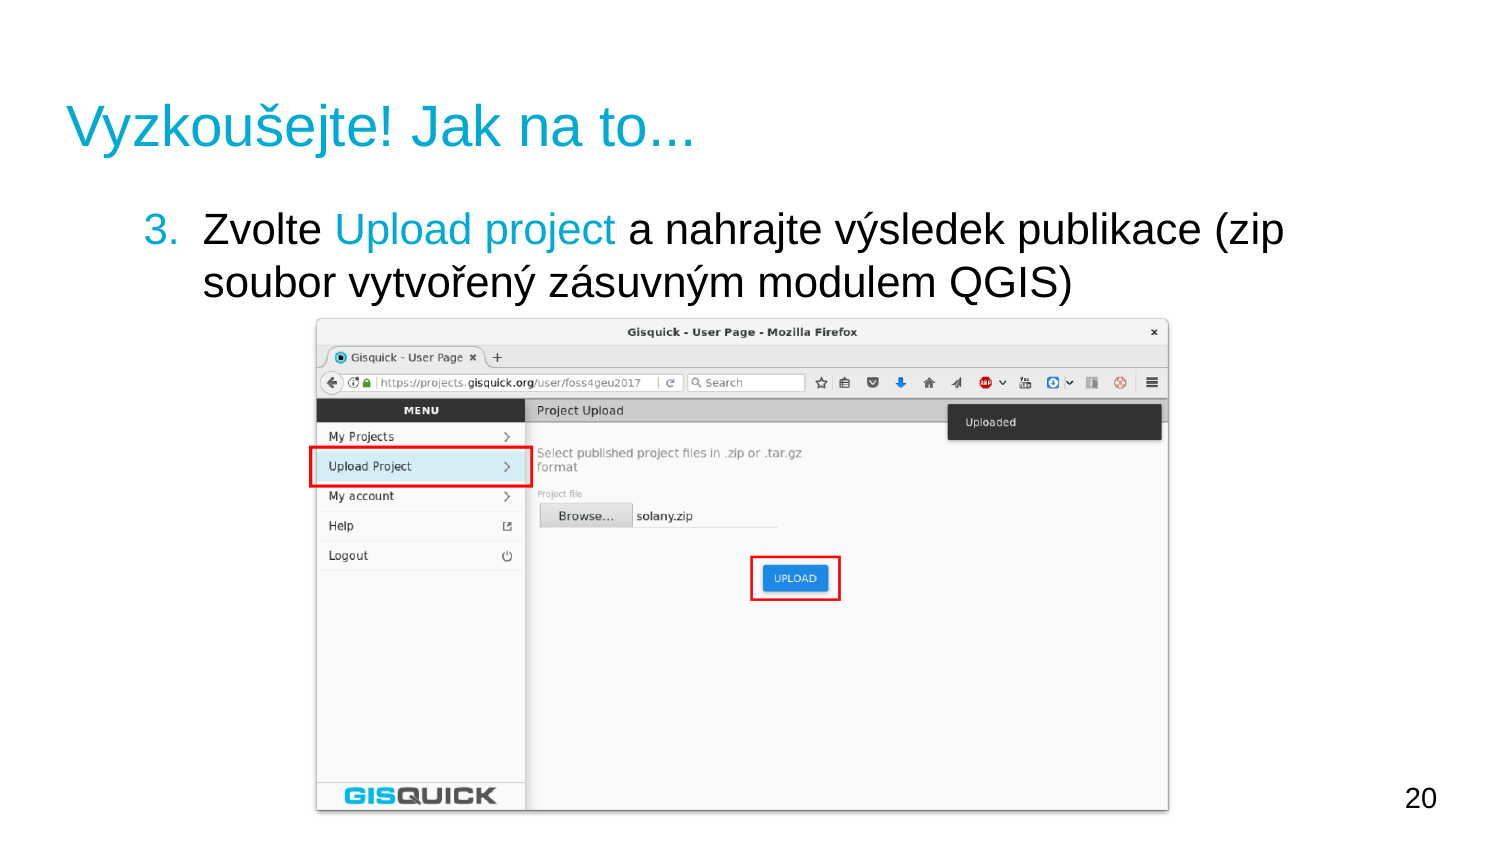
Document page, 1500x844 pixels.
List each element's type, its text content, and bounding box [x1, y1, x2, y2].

list Zvolte Upload project a nahrajte výsledek publikace (zip soubor vytvořený zásuvným modulem QGIS) [112, 185, 1388, 312]
picture [309, 311, 1177, 819]
slide_number 22 [1389, 764, 1480, 830]
title Vyzkoušejte! Jak na to... [51, 72, 1449, 167]
